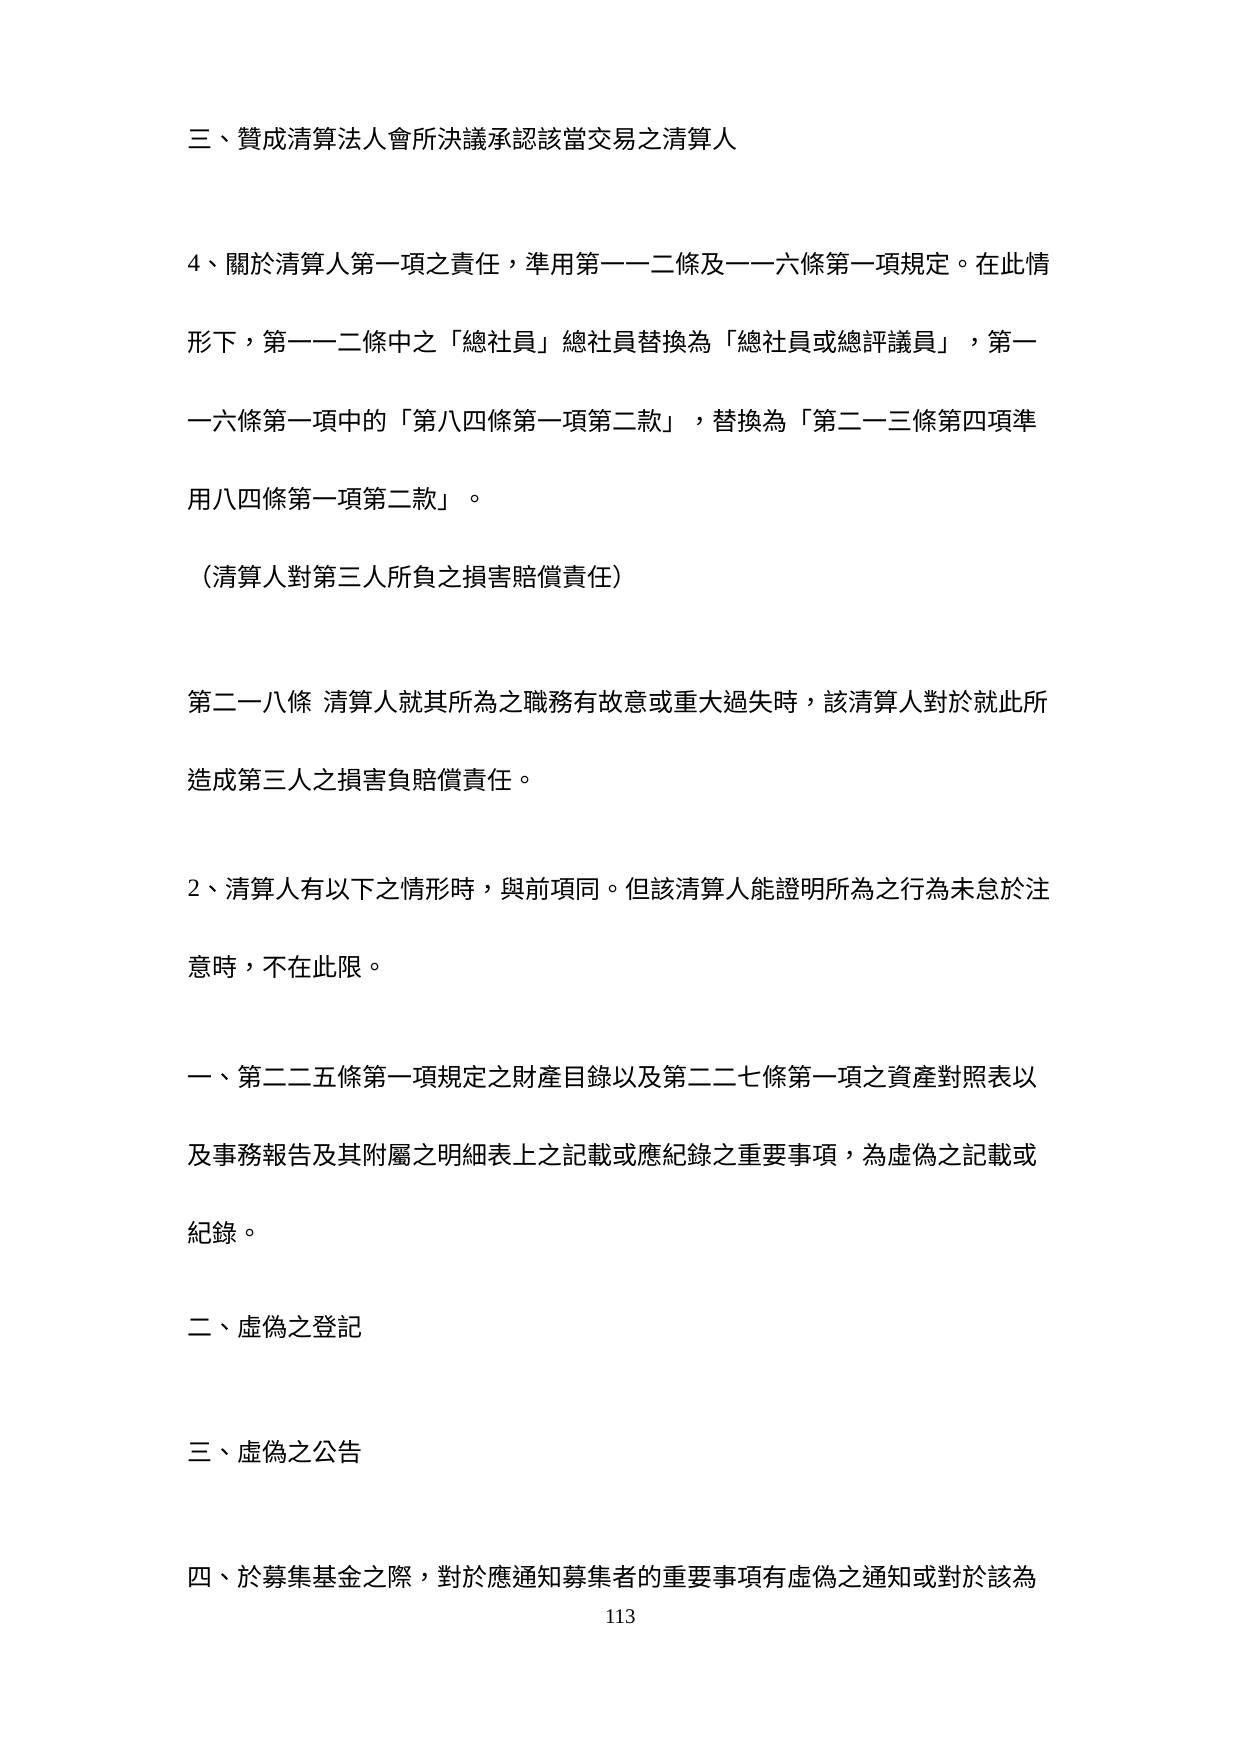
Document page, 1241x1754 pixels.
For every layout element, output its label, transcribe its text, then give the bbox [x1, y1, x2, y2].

text 四、於募集基金之際，對於應通知募集者的重要事項有虛偽之通知或對於該為 [187, 1534, 1053, 1596]
text 2、清算人有以下之情形時，與前項同。但該清算人能證明所為之行為未怠於注意時，不在此限。 [187, 846, 1053, 987]
text （清算人對第三人所負之損害賠償責任） [187, 534, 1053, 596]
text 二、虛偽之登記 [187, 1284, 1053, 1346]
text 一、第二二五條第一項規定之財產目錄以及第二二七條第一項之資產對照表以及事務報告及其附屬之明細表上之記載或應紀錄之重要事項，為虛偽之記載或紀錄。 [187, 1034, 1053, 1252]
text 三、虛偽之公告 [187, 1409, 1053, 1471]
text 4、關於清算人第一項之責任，準用第一一二條及一一六條第一項規定。在此情形下，第一一二條中之「總社員」總社員替換為「總社員或總評議員」，第一一六條第一項中的「第八四條第一項第二款」，替換為「第二一三條第四項準用八四條第一項第二款」。 [187, 221, 1053, 518]
text 三、贊成清算法人會所決議承認該當交易之清算人 [187, 96, 1053, 159]
text 第二一八條 清算人就其所為之職務有故意或重大過失時，該清算人對於就此所造成第三人之損害負賠償責任。 [187, 659, 1053, 799]
